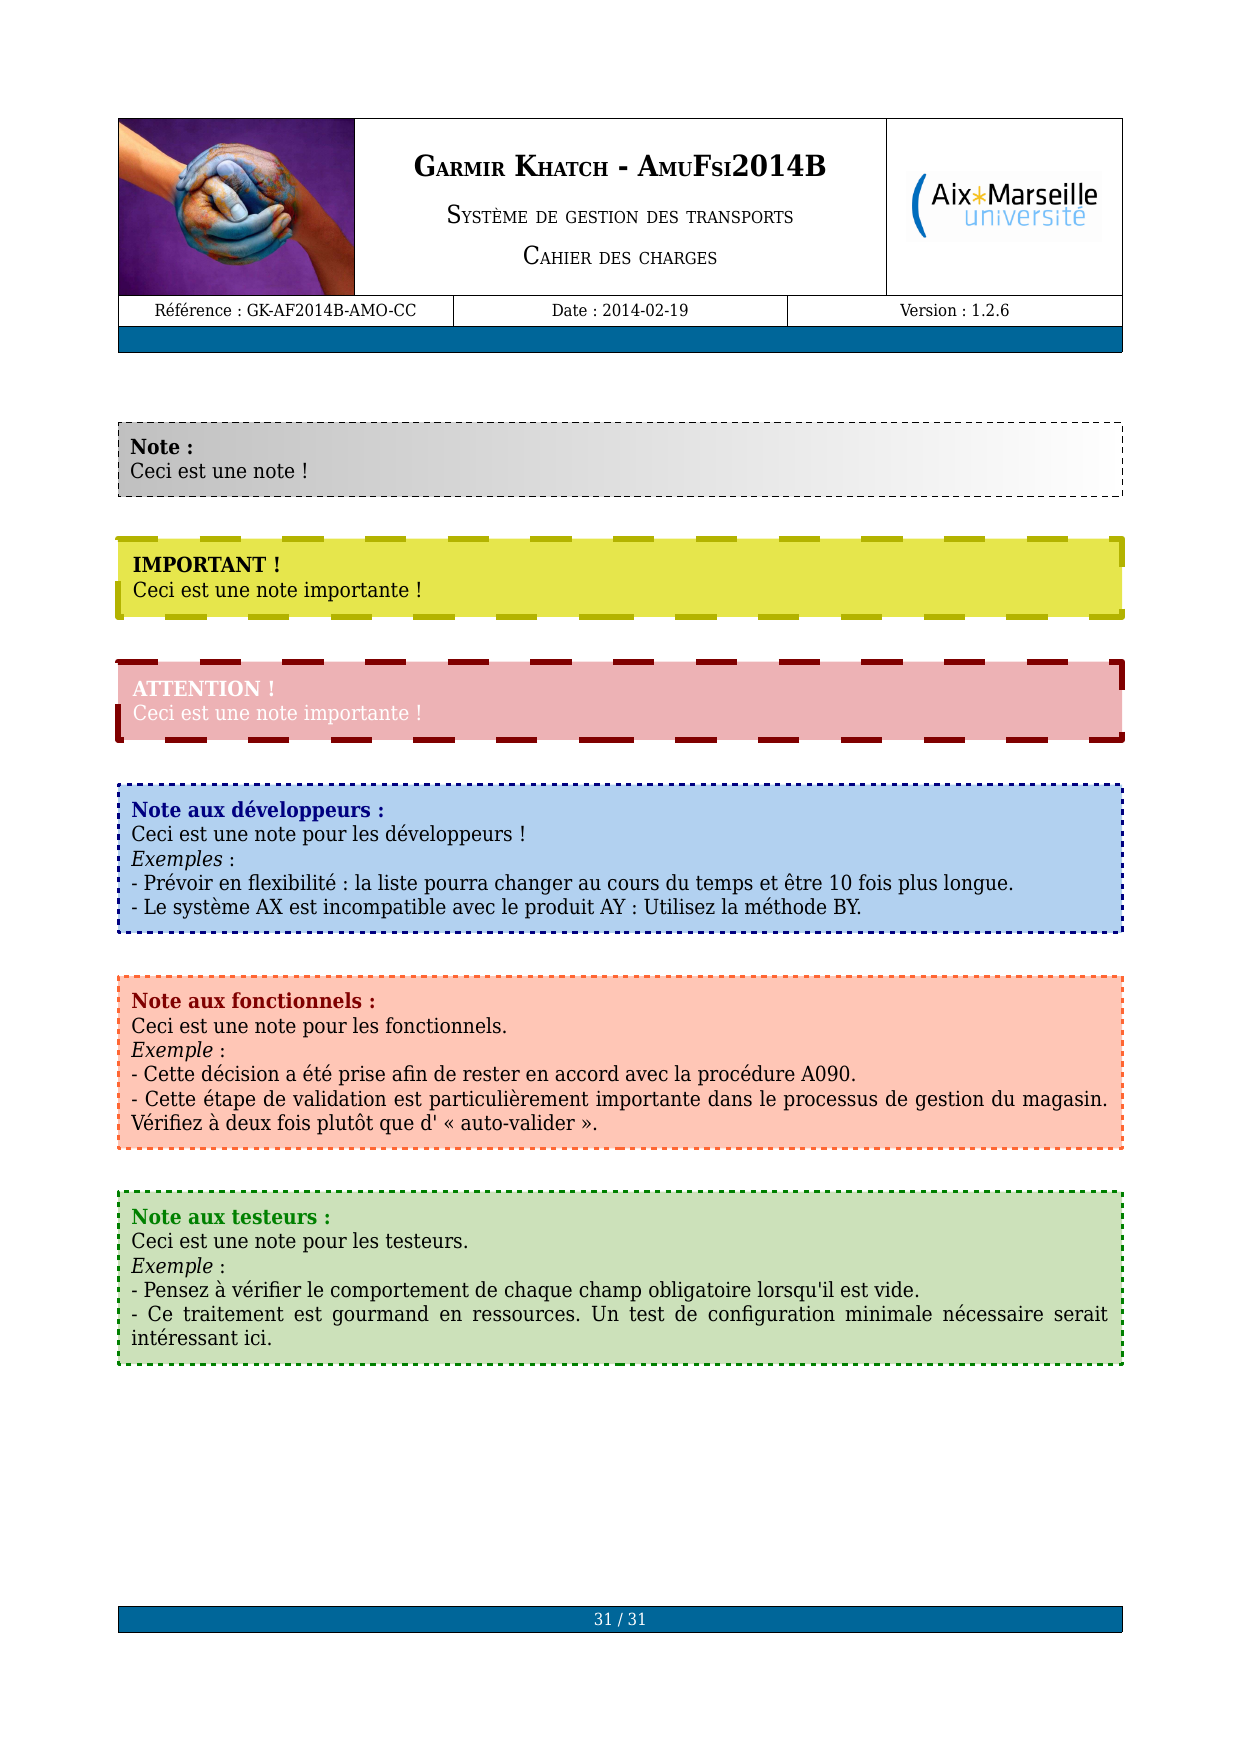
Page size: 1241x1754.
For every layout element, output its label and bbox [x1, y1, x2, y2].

picture [887, 126, 1122, 288]
picture [119, 119, 354, 295]
